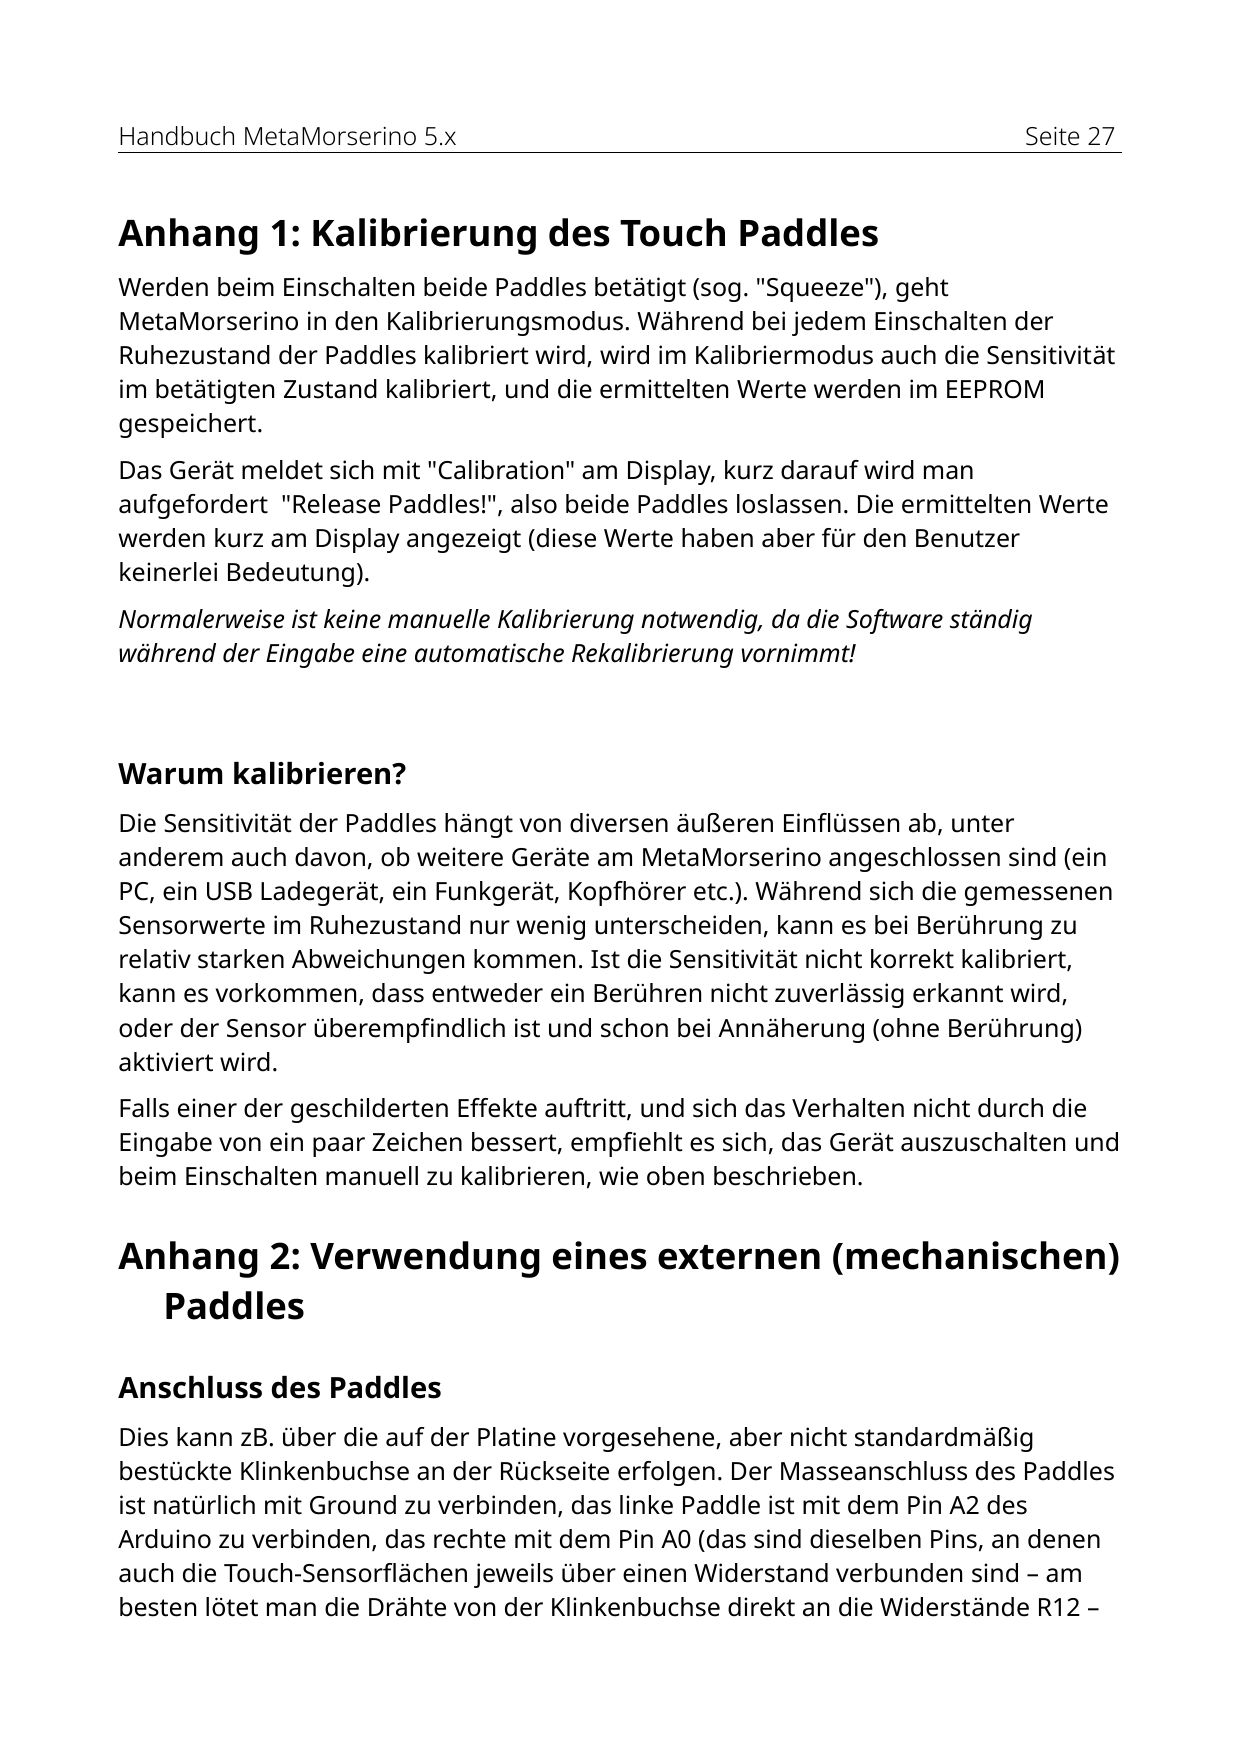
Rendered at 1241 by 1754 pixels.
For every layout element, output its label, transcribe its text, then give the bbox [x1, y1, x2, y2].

text Das Gerät meldet sich mit "Calibration" am Display, kurz darauf wird man aufgefordert "Release Paddles!", also beide Paddles loslassen. Die ermittelten Werte werden kurz am Display angezeigt (diese Werte haben aber für den Benutzer keinerlei Bedeutung). [118, 453, 1122, 589]
text Falls einer der geschilderten Effekte auftritt, und sich das Verhalten nicht durch die Eingabe von ein paar Zeichen bessert, empfiehlt es sich, das Gerät auszuschalten und beim Einschalten manuell zu kalibrieren, wie oben beschrieben. [118, 1091, 1122, 1193]
subtitle Warum kalibrieren? [118, 754, 1122, 793]
text Normalerweise ist keine manuelle Kalibrierung notwendig, da die Software ständig während der Eingabe eine automatische Rekalibrierung vornimmt! [118, 601, 1122, 669]
subtitle Anhang 1: Kalibrierung des Touch Paddles [118, 208, 1122, 257]
text Werden beim Einschalten beide Paddles betätigt (sog. "Squeeze"), geht MetaMorserino in den Kalibrierungsmodus. Während bei jedem Einschalten der Ruhezustand der Paddles kalibriert wird, wird im Kalibriermodus auch die Sensitivität im betätigten Zustand kalibriert, und die ermittelten Werte werden im EEPROM gespeichert. [118, 270, 1122, 440]
text Die Sensitivität der Paddles hängt von diversen äußeren Einflüssen ab, unter anderem auch davon, ob weitere Geräte am MetaMorserino angeschlossen sind (ein PC, ein USB Ladegerät, ein Funkgerät, Kopfhörer etc.). Während sich die gemessenen Sensorwerte im Ruhezustand nur wenig unterscheiden, kann es bei Berührung zu relativ starken Abweichungen kommen. Ist die Sensitivität nicht korrekt kalibriert, kann es vorkommen, dass entweder ein Berühren nicht zuverlässig erkannt wird, oder der Sensor überempfindlich ist und schon bei Annäherung (ohne Berührung) aktiviert wird. [118, 806, 1122, 1078]
subtitle Anhang 2: Verwendung eines externen (mechanischen) Paddles [118, 1231, 1122, 1330]
subtitle Anschluss des Paddles [118, 1367, 1122, 1407]
text Dies kann zB. über die auf der Platine vorgesehene, aber nicht standardmäßig bestückte Klinkenbuchse an der Rückseite erfolgen. Der Masseanschluss des Paddles ist natürlich mit Ground zu verbinden, das linke Paddle ist mit dem Pin A2 des Arduino zu verbinden, das rechte mit dem Pin A0 (das sind dieselben Pins, an denen auch die Touch-Sensorflächen jeweils über einen Widerstand verbunden sind – am besten lötet man die Drähte von der Klinkenbuchse direkt an die Widerstände R12 – [118, 1419, 1122, 1624]
